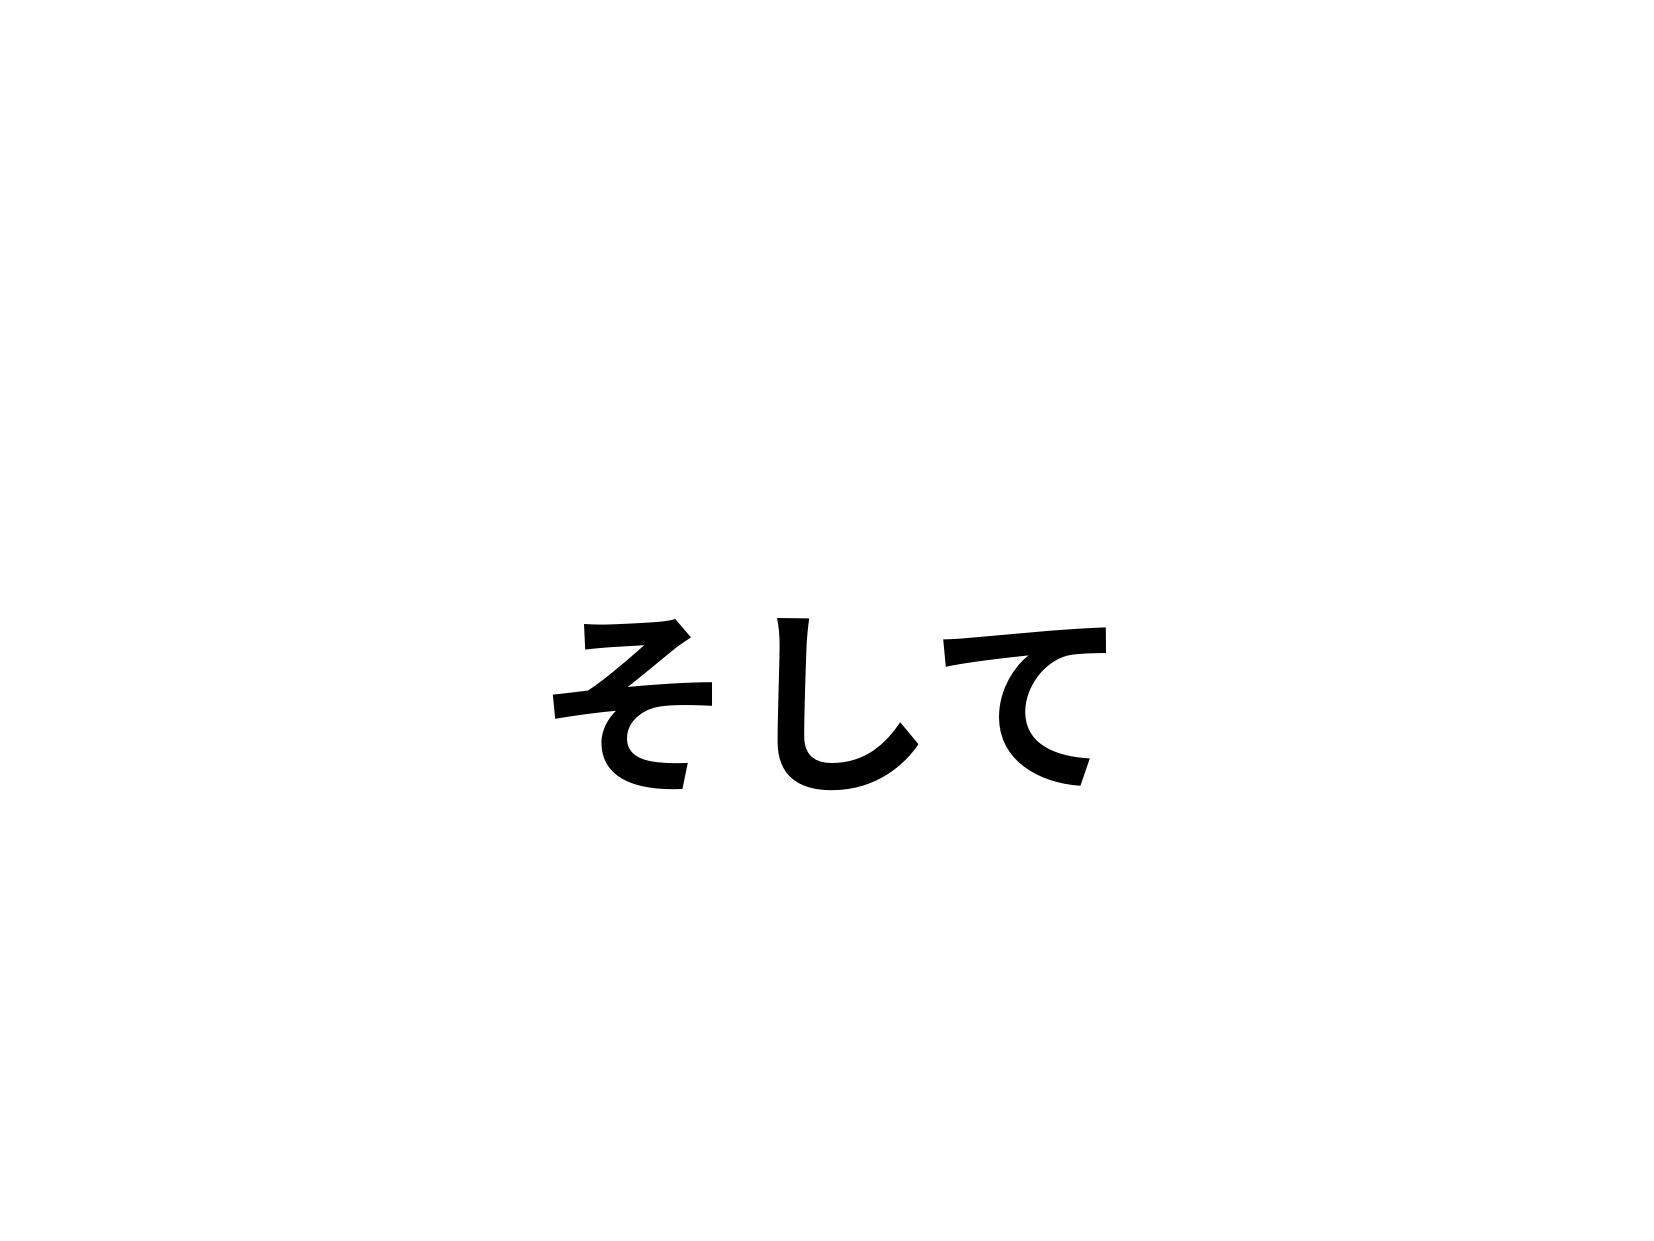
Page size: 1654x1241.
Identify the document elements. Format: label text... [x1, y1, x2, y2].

title そして [88, 590, 1577, 791]
